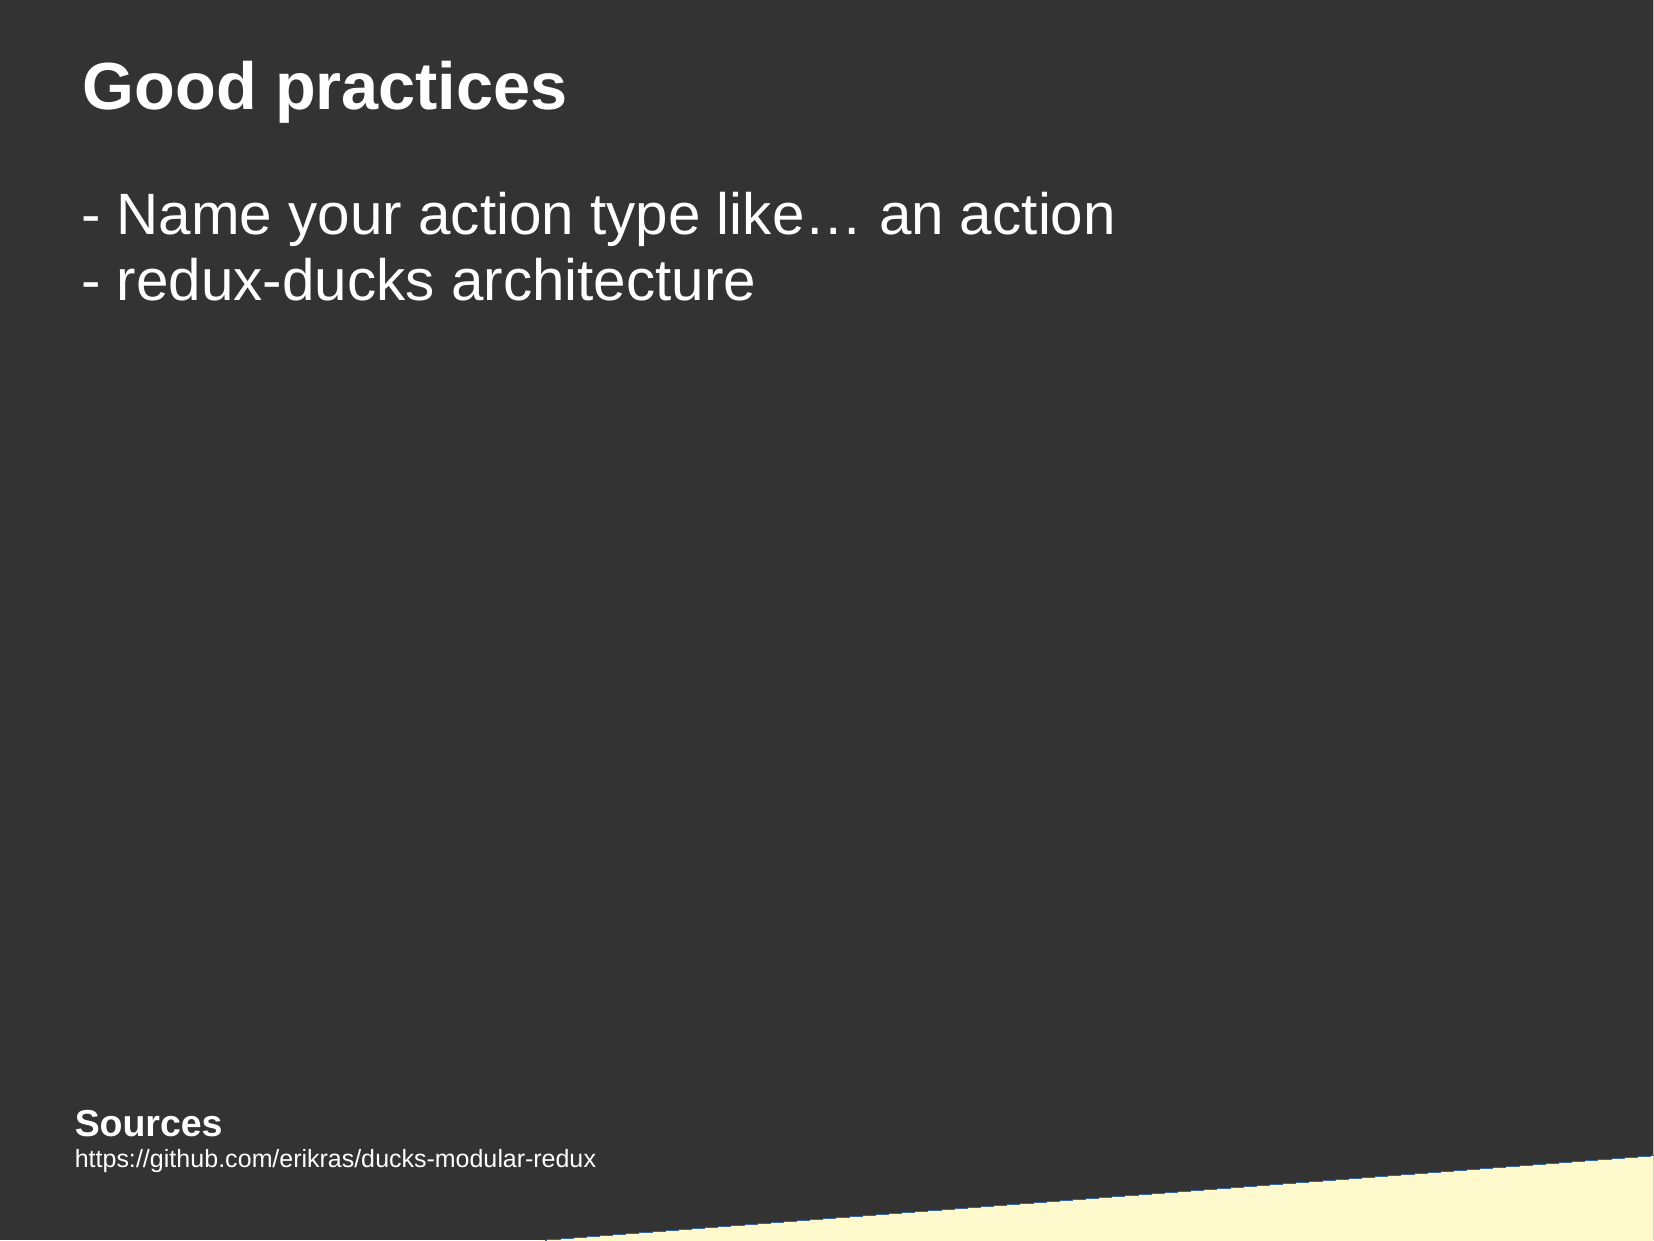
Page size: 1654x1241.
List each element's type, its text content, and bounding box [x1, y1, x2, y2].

text_box [533, 1155, 1654, 1241]
text_box Sources https://github.com/erikras/ducks-modular-redux [60, 1095, 1546, 1194]
title - Name your action type like… an action - redux-ducks architecture [81, 182, 1570, 835]
title Good practices [82, 49, 1571, 257]
